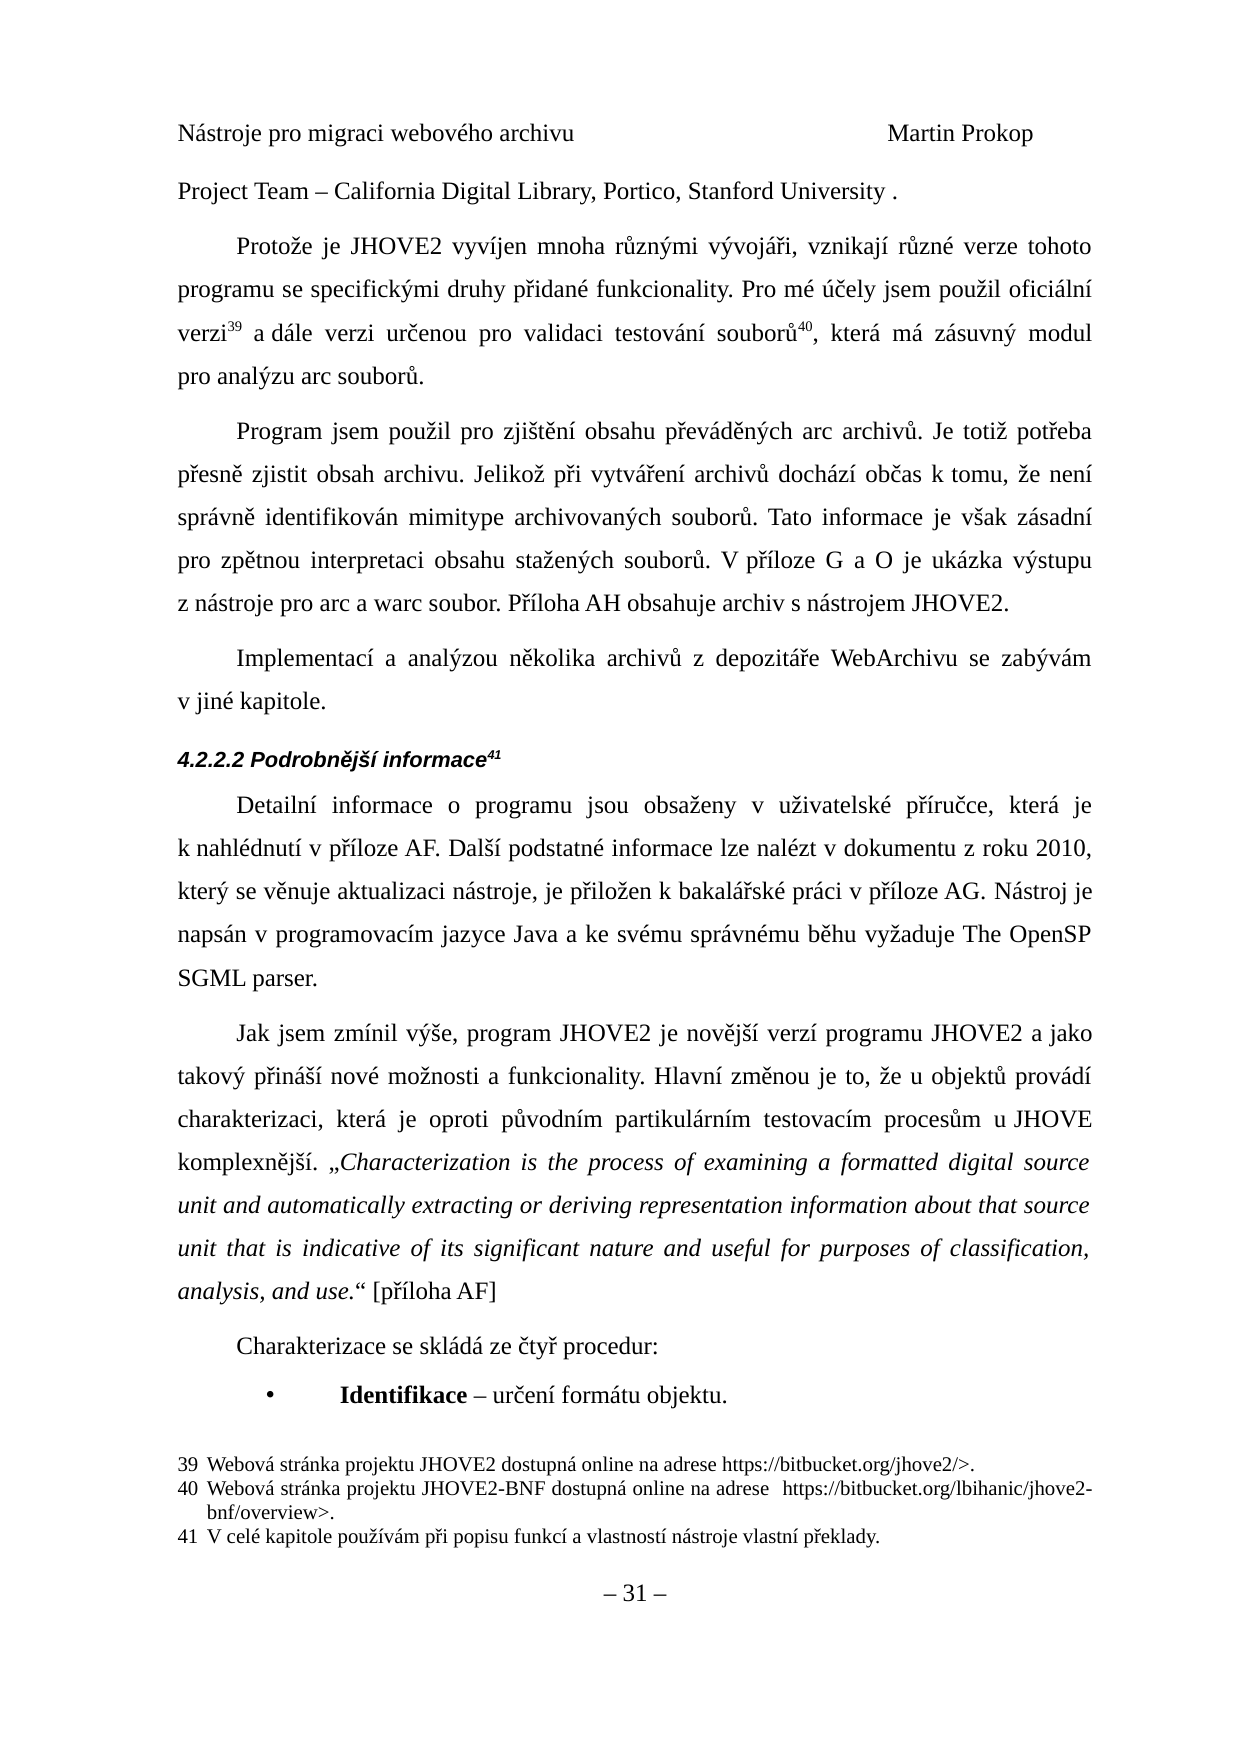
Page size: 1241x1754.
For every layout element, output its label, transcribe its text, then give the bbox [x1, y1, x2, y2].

text Webová stránka projektu JHOVE2-BNF dostupná online na adrese https://bitbucket.org/lbihanic/jhove2-bnf/overview>. [177, 1476, 1093, 1524]
text Project Team – California Digital Library, Portico, Stanford University . [177, 176, 1093, 205]
text Jak jsem zmínil výše, program JHOVE2 je novější verzí programu JHOVE2 a jako takový přináší nové možnosti a funkcionality. Hlavní změnou je to, že u objektů provádí charakterizaci, která je oproti původním partikulárním testovacím procesům u JHOVE komplexnější. „Characterization is the process of examining a formatted digital source unit and automatically extracting or deriving representation information about that source unit that is indicative of its significant nature and useful for purposes of classification, analysis, and use.“ [příloha AF] [177, 1018, 1093, 1305]
text Charakterizace se skládá ze čtyř procedur: [177, 1331, 1093, 1360]
text Detailní informace o programu jsou obsaženy v uživatelské příručce, která je k nahlédnutí v příloze AF. Další podstatné informace lze nalézt v dokumentu z roku 2010, který se věnuje aktualizaci nástroje, je přiložen k bakalářské práci v příloze AG. Nástroj je napsán v programovacím jazyce Java a ke svému správnému běhu vyžaduje The OpenSP SGML parser. [177, 790, 1093, 991]
text Webová stránka projektu JHOVE2 dostupná online na adrese https://bitbucket.org/jhove2/>. [177, 1452, 1093, 1476]
text Program jsem použil pro zjištění obsahu převáděných arc archivů. Je totiž potřeba přesně zjistit obsah archivu. Jelikož při vytváření archivů dochází občas k tomu, že není správně identifikován mimitype archivovaných souborů. Tato informace je však zásadní pro zpětnou interpretaci obsahu stažených souborů. V příloze G a O je ukázka výstupu z nástroje pro arc a warc soubor. Příloha AH obsahuje archiv s nástrojem JHOVE2. [177, 416, 1093, 617]
text Protože je JHOVE2 vyvíjen mnoha různými vývojáři, vznikají různé verze tohoto programu se specifickými druhy přidané funkcionality. Pro mé účely jsem použil oficiální verzi a dále verzi určenou pro validaci testování souborů, která má zásuvný modul pro analýzu arc souborů. [177, 231, 1093, 389]
text Implementací a analýzou několika archivů z depozitáře WebArchivu se zabývám v jiné kapitole. [177, 643, 1093, 715]
text V celé kapitole používám při popisu funkcí a vlastností nástroje vlastní překlady. [177, 1524, 1093, 1548]
subtitle 4.2.2.2 Podrobnější informace [177, 747, 1093, 772]
list Identifikace – určení formátu objektu. [266, 1380, 1093, 1409]
